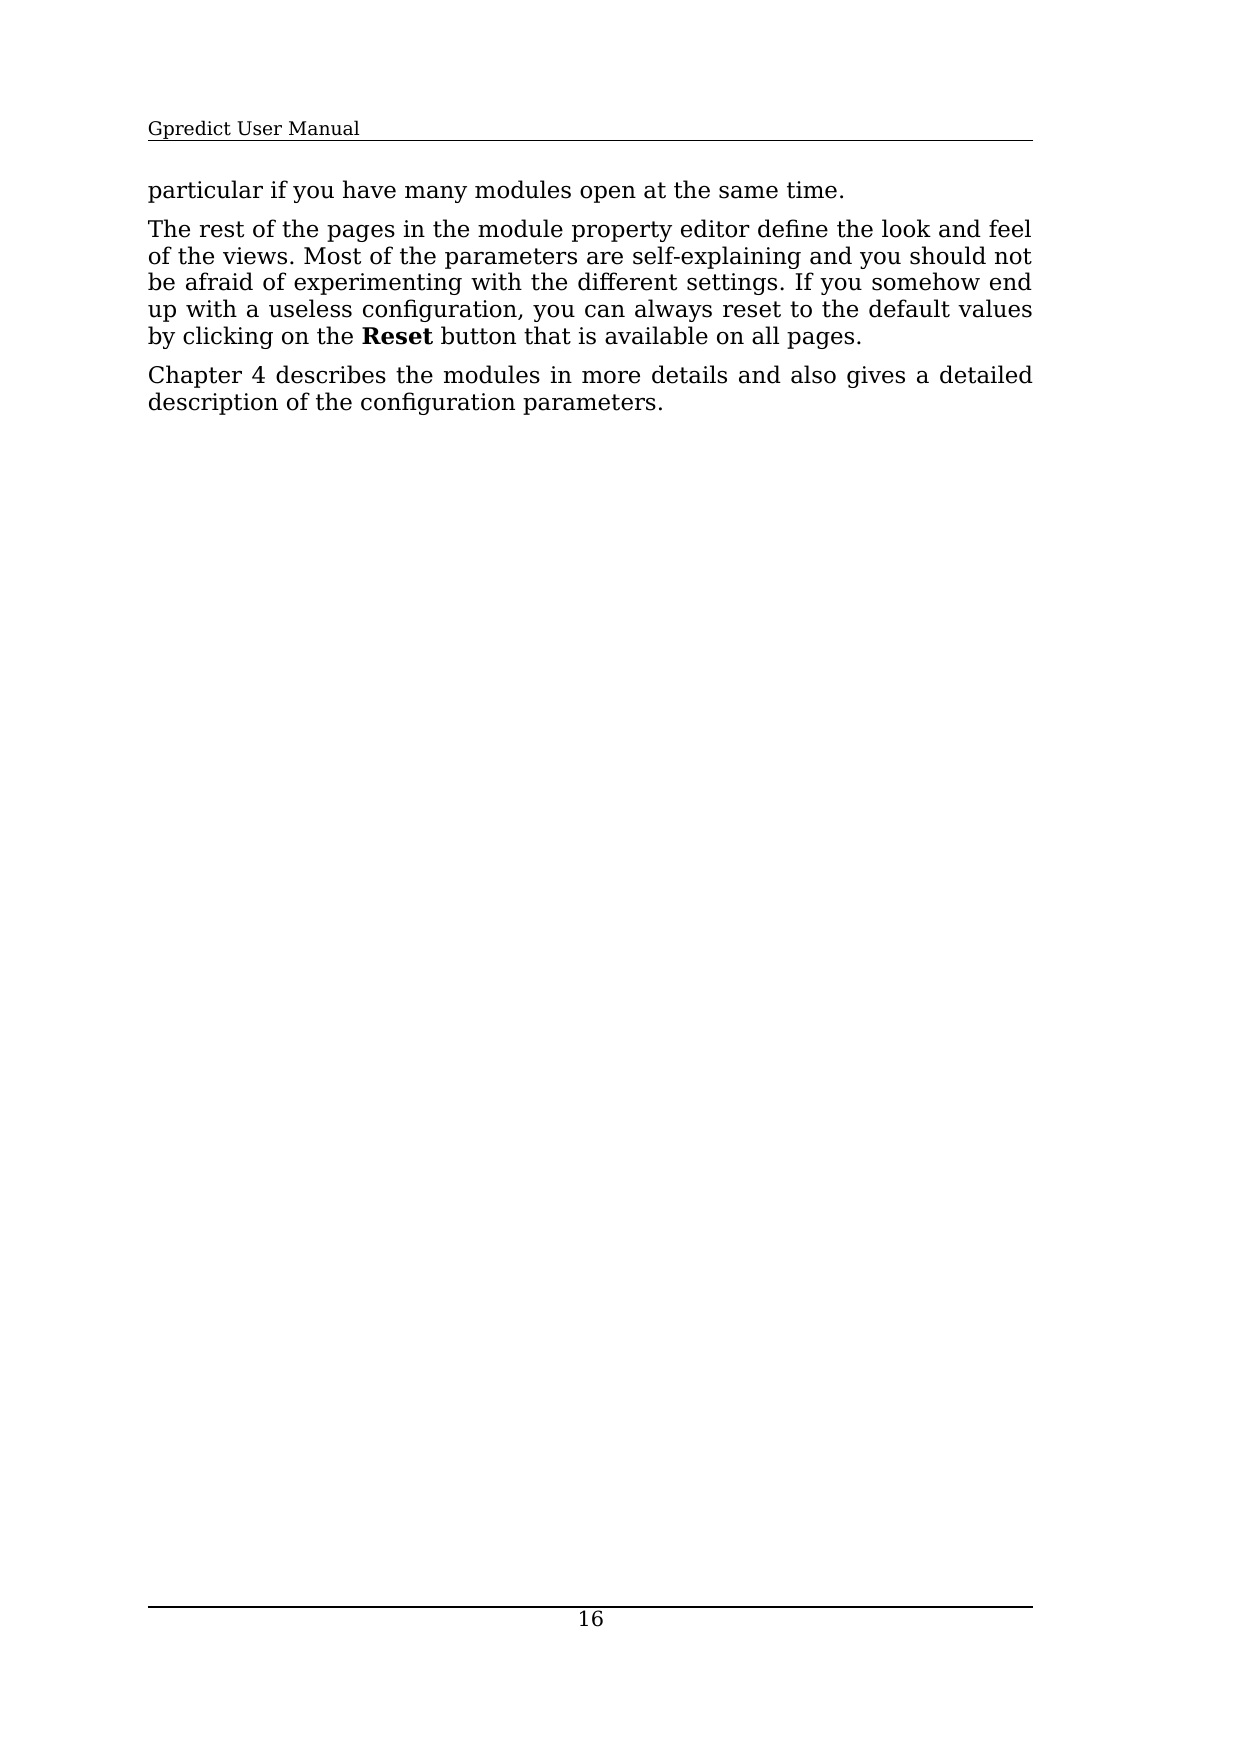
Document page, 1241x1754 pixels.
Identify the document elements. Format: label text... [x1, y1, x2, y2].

text Chapter 4 describes the modules in more details and also gives a detailed description of the configuration parameters. [148, 362, 1033, 416]
text The rest of the pages in the module property editor define the look and feel of the views. Most of the parameters are self-explaining and you should not be afraid of experimenting with the different settings. If you somehow end up with a useless configuration, you can always reset to the default values by clicking on the Reset button that is available on all pages. [148, 216, 1033, 350]
text particular if you have many modules open at the same time. [148, 177, 1033, 204]
